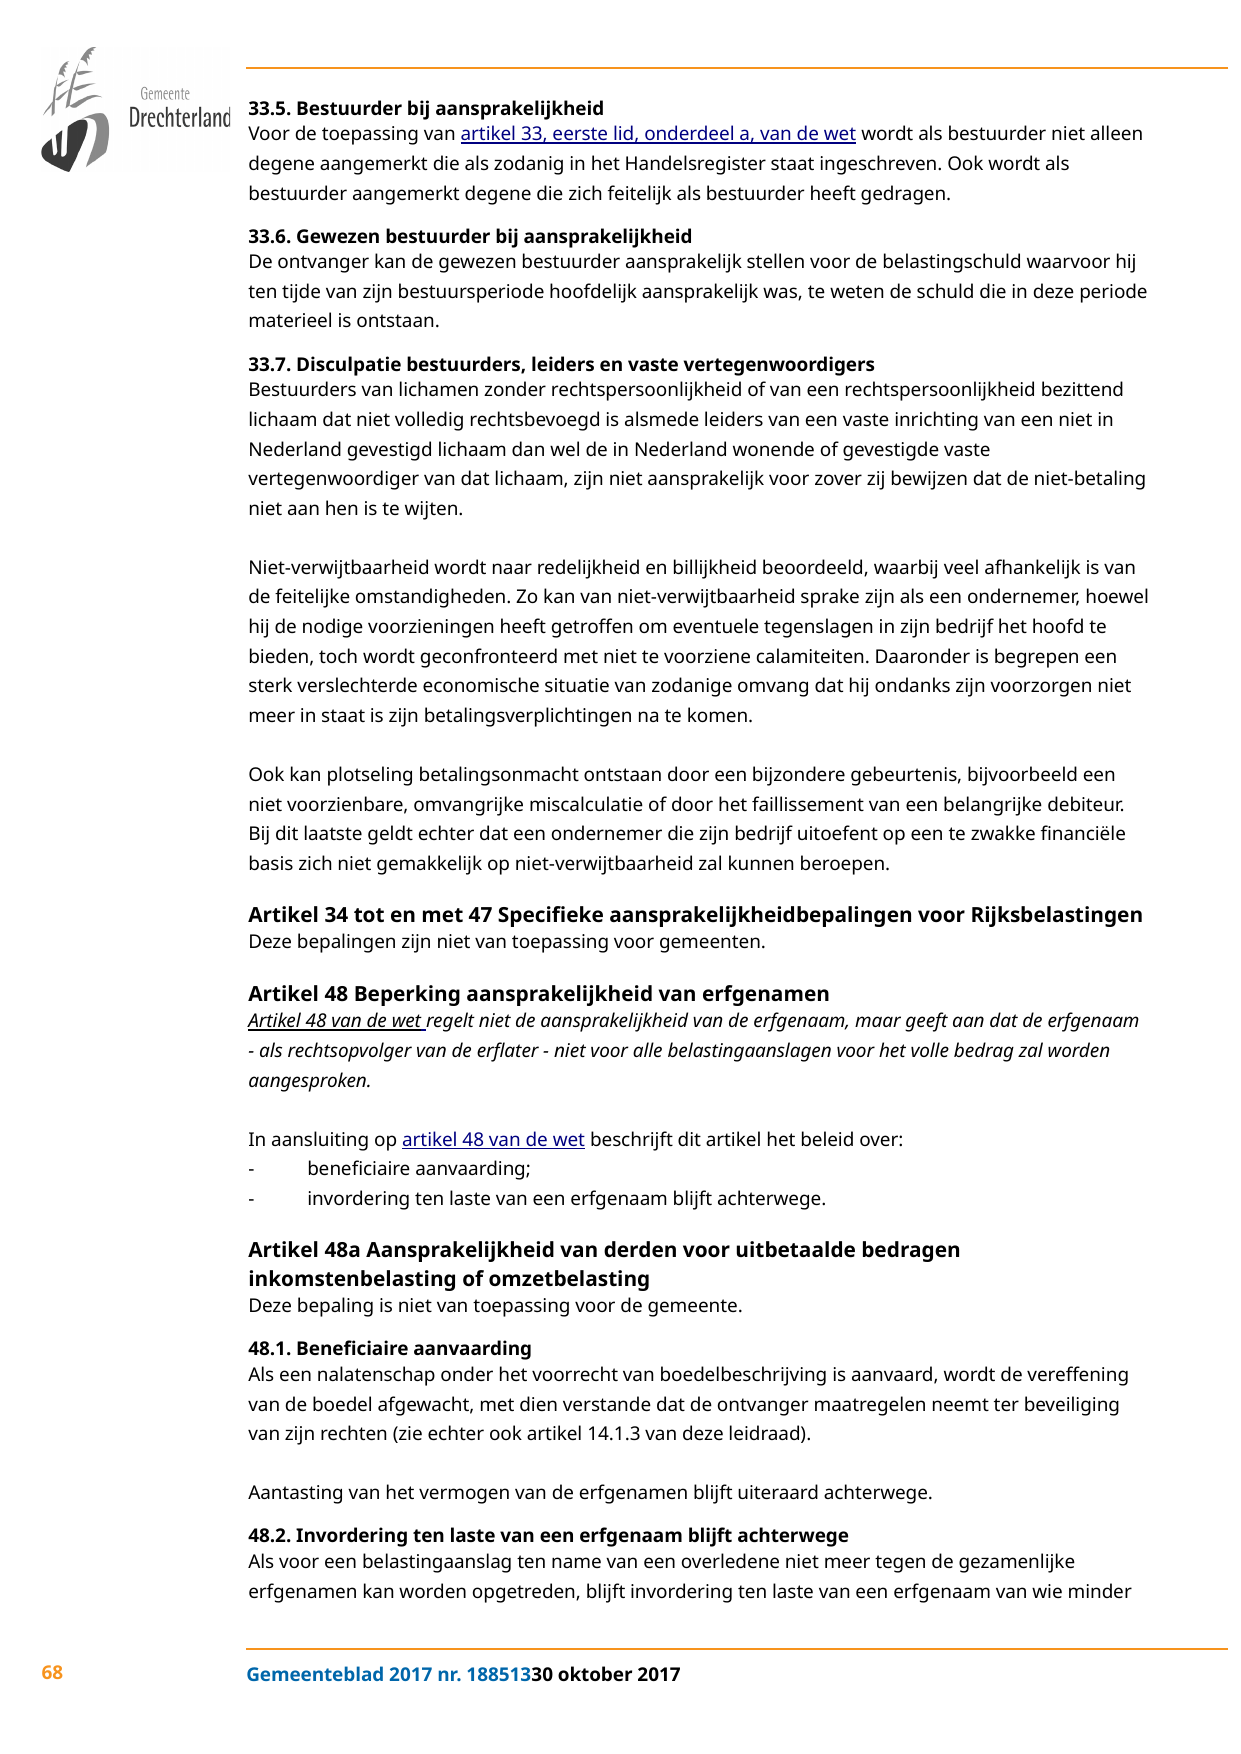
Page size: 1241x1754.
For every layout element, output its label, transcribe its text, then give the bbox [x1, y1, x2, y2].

text Niet-verwijtbaarheid wordt naar redelijkheid en billijkheid beoordeeld, waarbij veel afhankelijk is van de feitelijke omstandigheden. Zo kan van niet-verwijtbaarheid sprake zijn als een ondernemer, hoewel hij de nodige voorzieningen heeft getroffen om eventuele tegenslagen in zijn bedrijf het hoofd te bieden, toch wordt geconfronteerd met niet te voorziene calamiteiten. Daaronder is begrepen een sterk verslechterde economische situatie van zodanige omvang dat hij ondanks zijn voorzorgen niet meer in staat is zijn betalingsverplichtingen na te komen. [248, 554, 1152, 728]
text Artikel 48a Aansprakelijkheid van derden voor uitbetaalde bedragen inkomstenbelasting of omzetbelasting [248, 1236, 1152, 1292]
picture [41, 47, 231, 172]
text Bestuurders van lichamen zonder rechtspersoonlijkheid of van een rechtspersoonlijkheid bezittend lichaam dat niet volledig rechtsbevoegd is alsmede leiders van een vaste inrichting van een niet in Nederland gevestigd lichaam dan wel de in Nederland wonende of gevestigde vaste vertegenwoordiger van dat lichaam, zijn niet aansprakelijk voor zover zij bewijzen dat de niet-betaling niet aan hen is te wijten. [248, 377, 1152, 521]
text 33.6. Gewezen bestuurder bij aansprakelijkheid [248, 223, 1152, 248]
text 48.1. Beneficiaire aanvaarding [248, 1336, 1152, 1361]
text In aansluiting op artikel 48 van de wet beschrijft dit artikel het beleid over: [248, 1126, 1152, 1152]
text 33.7. Disculpatie bestuurders, leiders en vaste vertegenwoordigers [248, 351, 1152, 377]
text Aantasting van het vermogen van de erfgenamen blijft uiteraard achterwege. [248, 1479, 1152, 1505]
text 33.5. Bestuurder bij aansprakelijkheid [248, 95, 1152, 121]
text Voor de toepassing van artikel 33, eerste lid, onderdeel a, van de wet wordt als bestuurder niet alleen degene aangemerkt die als zodanig in het Handelsregister staat ingeschreven. Ook wordt als bestuurder aangemerkt degene die zich feitelijk als bestuurder heeft gedragen. [248, 121, 1152, 205]
text Als voor een belastingaanslag ten name van een overledene niet meer tegen de gezamenlijke erfgenamen kan worden opgetreden, blijft invordering ten laste van een erfgenaam van wie minder [248, 1548, 1152, 1604]
text Als een nalatenschap onder het voorrecht van boedelbeschrijving is aanvaard, wordt de vereffening van de boedel afgewacht, met dien verstande dat de ontvanger maatregelen neemt ter beveiliging van zijn rechten (zie echter ook artikel 14.1.3 van deze leidraad). [248, 1361, 1152, 1446]
list beneficiaire aanvaarding; [248, 1156, 1152, 1181]
text De ontvanger kan de gewezen bestuurder aansprakelijk stellen voor de belastingschuld waarvoor hij ten tijde van zijn bestuursperiode hoofdelijk aansprakelijk was, te weten de schuld die in deze periode materieel is ontstaan. [248, 248, 1152, 333]
text Deze bepaling is niet van toepassing voor de gemeente. [248, 1292, 1152, 1318]
text Artikel 34 tot en met 47 Specifieke aansprakelijkheidbepalingen voor Rijksbelastingen [248, 900, 1152, 929]
text 48.2. Invordering ten laste van een erfgenaam blijft achterwege [248, 1523, 1152, 1548]
text Artikel 48 Beperking aansprakelijkheid van erfgenamen [248, 979, 1152, 1008]
text Ook kan plotseling betalingsonmacht ontstaan door een bijzondere gebeurtenis, bijvoorbeeld een niet voorzienbare, omvangrijke miscalculatie of door het faillissement van een belangrijke debiteur. Bij dit laatste geldt echter dat een ondernemer die zijn bedrijf uitoefent op een te zwakke financiële basis zich niet gemakkelijk op niet-verwijtbaarheid zal kunnen beroepen. [248, 761, 1152, 876]
text Deze bepalingen zijn niet van toepassing voor gemeenten. [248, 929, 1152, 954]
text Artikel 48 van de wet regelt niet de aansprakelijkheid van de erfgenaam, maar geeft aan dat de erfgenaam - als rechtsopvolger van de erflater - niet voor alle belastingaanslagen voor het volle bedrag zal worden aangesproken. [248, 1008, 1152, 1092]
list invordering ten laste van een erfgenaam blijft achterwege. [248, 1185, 1152, 1211]
